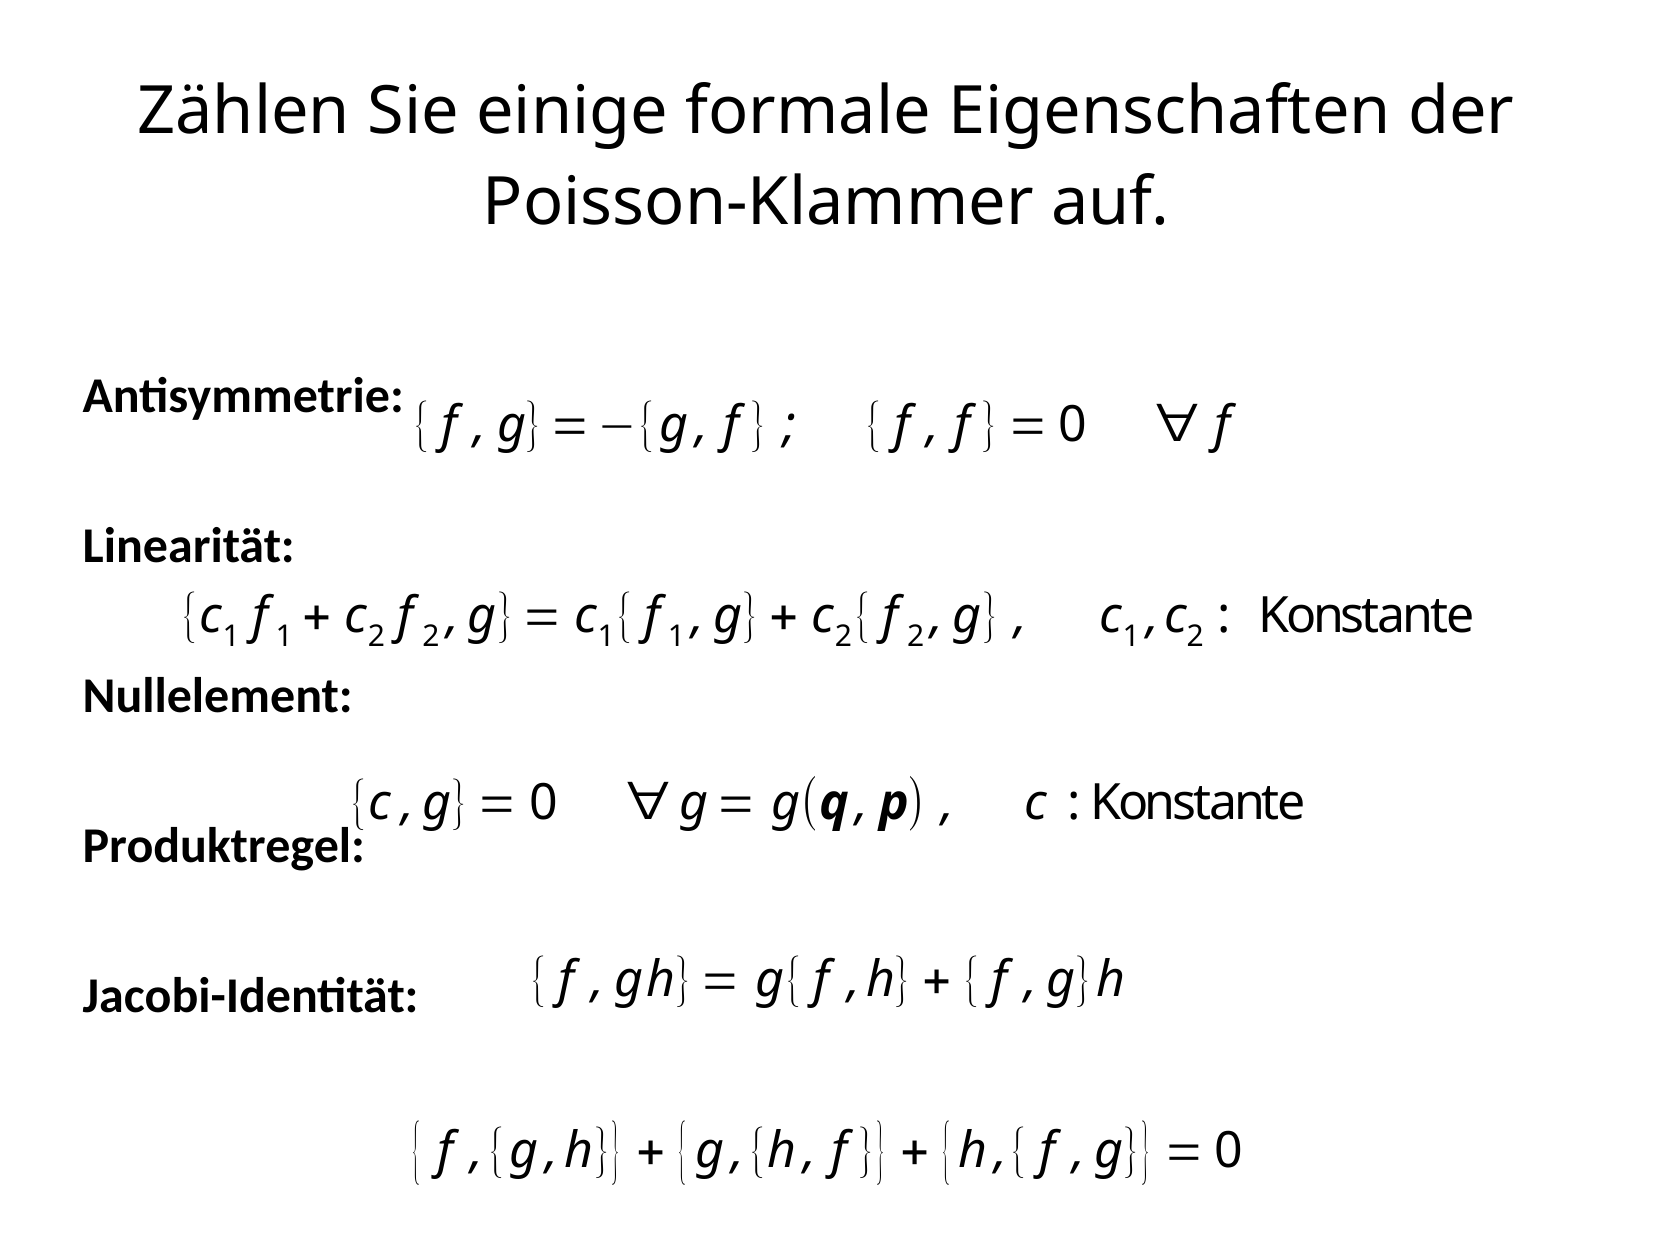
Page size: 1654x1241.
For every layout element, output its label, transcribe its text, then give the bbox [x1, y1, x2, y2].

chart [406, 1117, 1247, 1186]
title Zählen Sie einige formale Eigenschaften der Poisson-Klammer auf. [82, 49, 1571, 192]
chart [408, 394, 1246, 456]
subtitle Antisymmetrie: Linearität: Nullelement: Produktregel: Jacobi-Identität: [82, 192, 1571, 1108]
chart [525, 949, 1128, 1011]
chart [344, 772, 1309, 834]
chart [175, 585, 1478, 655]
